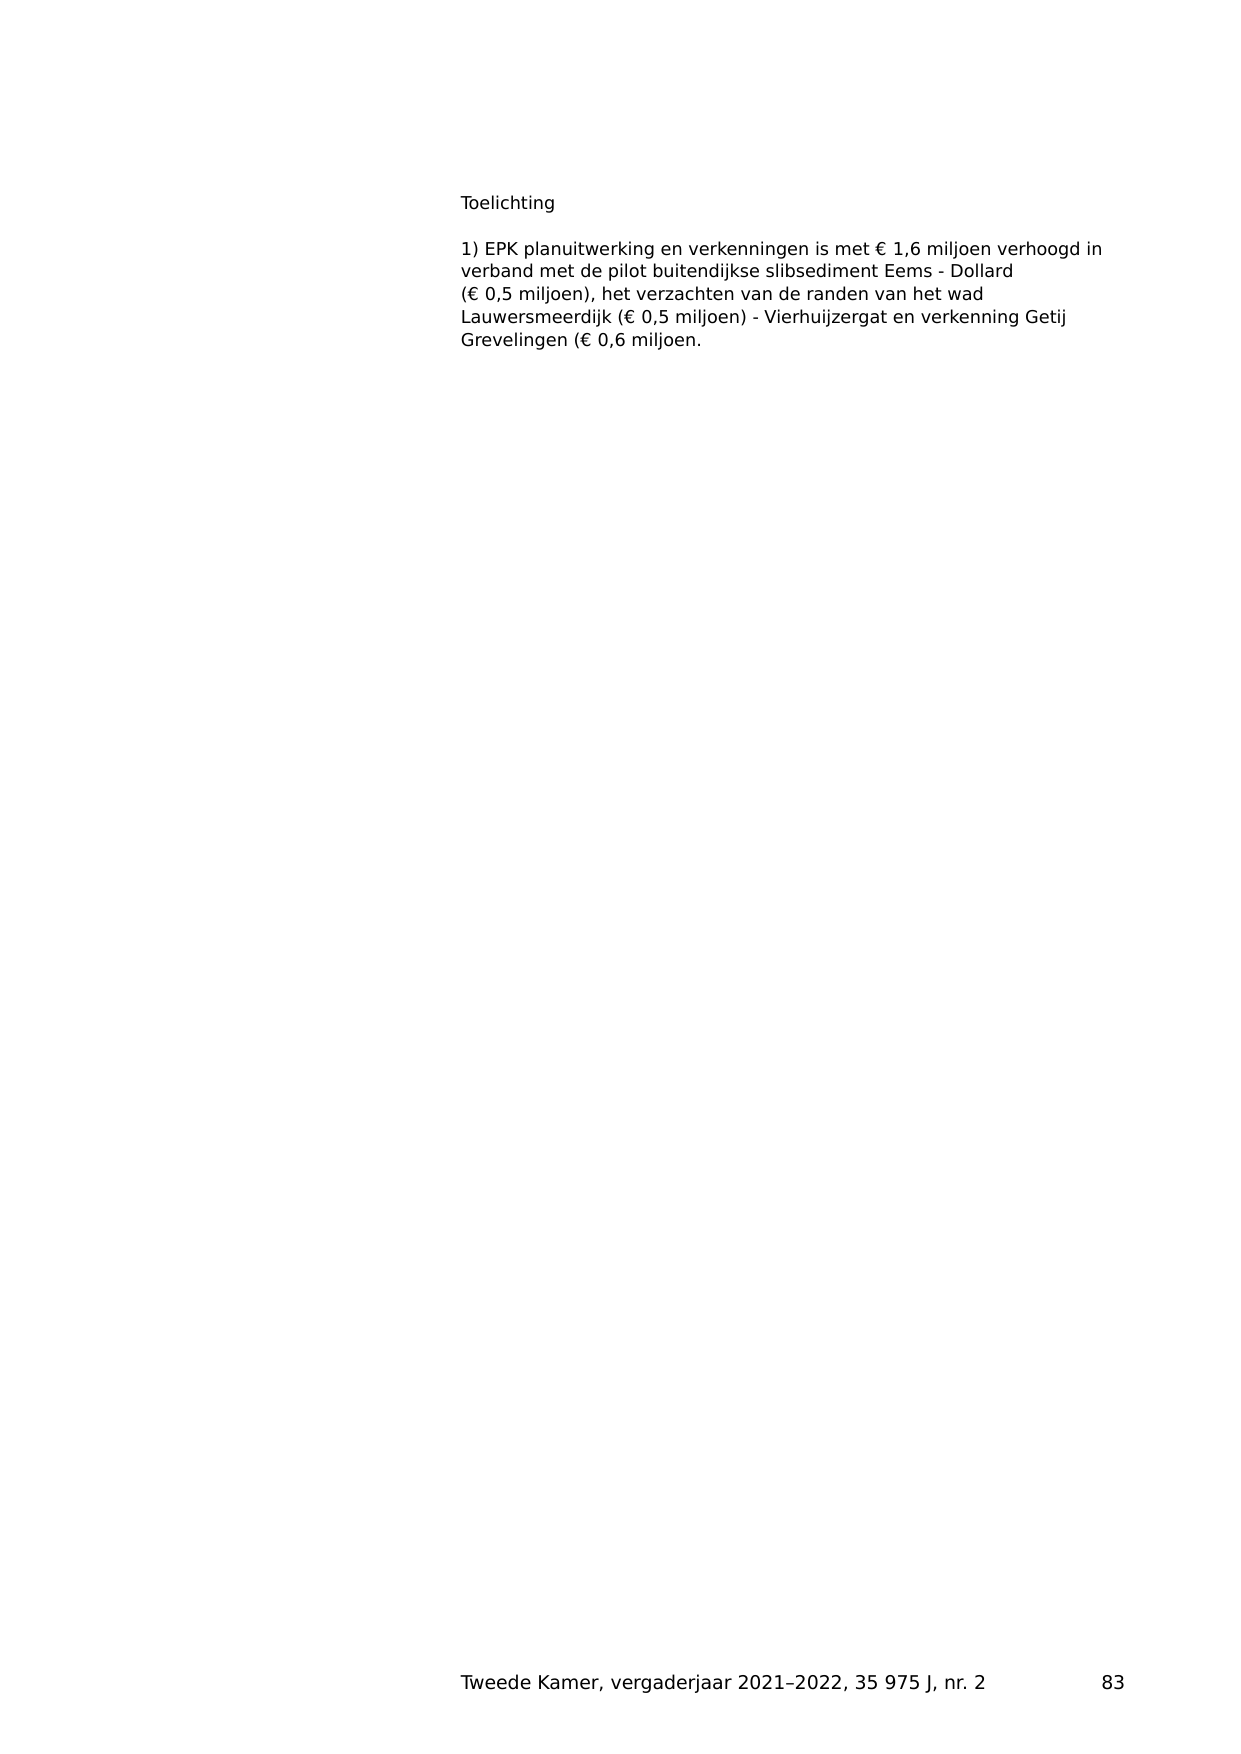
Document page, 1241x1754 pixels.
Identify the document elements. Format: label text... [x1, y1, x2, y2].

text Toelichting [461, 191, 1125, 214]
text 1) EPK planuitwerking en verkenningen is met € 1,6 miljoen verhoogd in verband met de pilot buitendijkse slibsediment Eems - Dollard (€ 0,5 miljoen), het verzachten van de randen van het wad Lauwersmeerdijk (€ 0,5 miljoen) - Vierhuijzergat en verkenning Getij Grevelingen (€ 0,6 miljoen. [461, 237, 1125, 351]
